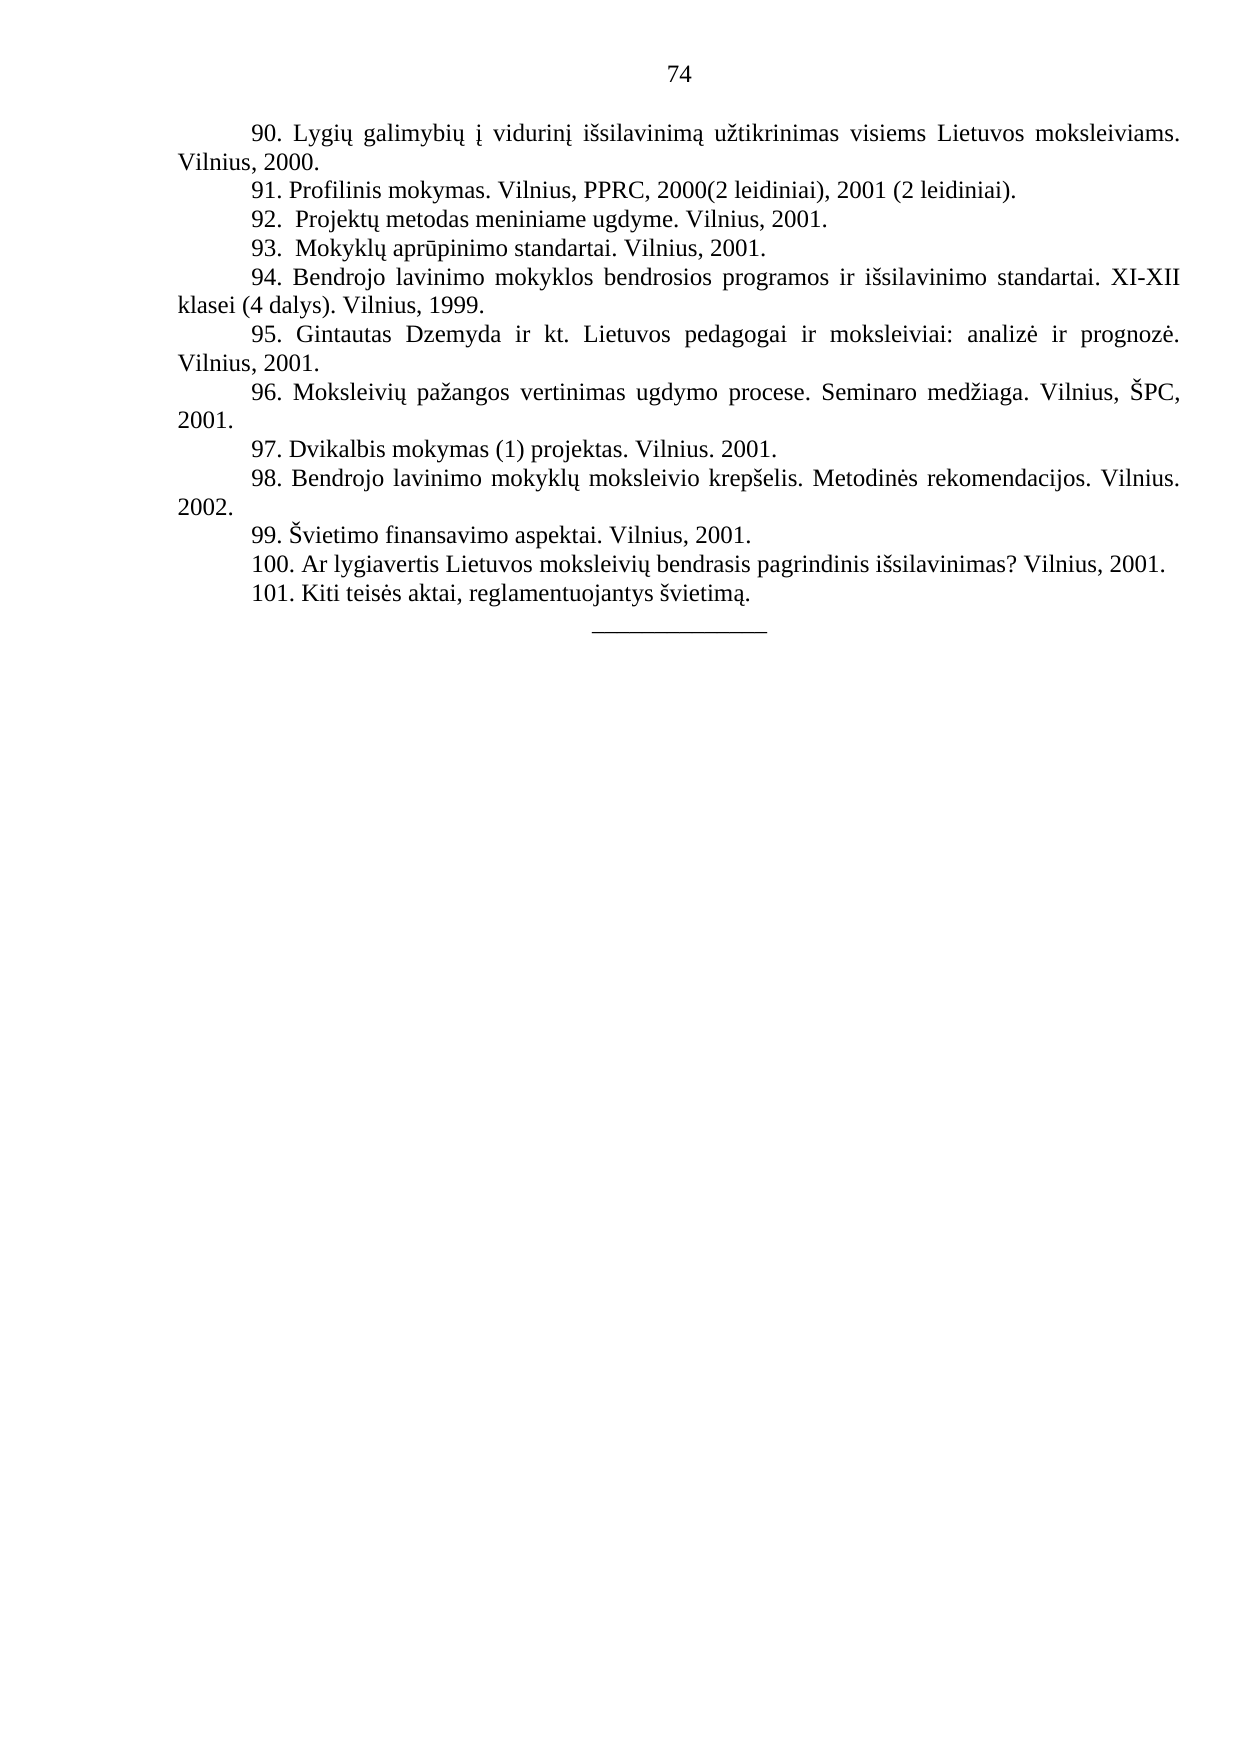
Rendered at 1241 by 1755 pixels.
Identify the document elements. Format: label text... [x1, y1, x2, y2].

text 90. Lygių galimybių į vidurinį išsilavinimą užtikrinimas visiems Lietuvos moksleiviams. Vilnius, 2000. [177, 118, 1181, 176]
text 96. Moksleivių pažangos vertinimas ugdymo procese. Seminaro medžiaga. Vilnius, ŠPC, 2001. [177, 377, 1181, 434]
text ______________ [177, 607, 1181, 636]
text 98. Bendrojo lavinimo mokyklų moksleivio krepšelis. Metodinės rekomendacijos. Vilnius. 2002. [177, 463, 1181, 521]
text 92. Projektų metodas meniniame ugdyme. Vilnius, 2001. [177, 204, 1181, 233]
text 93. Mokyklų aprūpinimo standartai. Vilnius, 2001. [177, 233, 1181, 262]
text 100. Ar lygiavertis Lietuvos moksleivių bendrasis pagrindinis išsilavinimas? Vilnius, 2001. [177, 549, 1181, 578]
text 95. Gintautas Dzemyda ir kt. Lietuvos pedagogai ir moksleiviai: analizė ir prognozė. Vilnius, 2001. [177, 319, 1181, 377]
text 94. Bendrojo lavinimo mokyklos bendrosios programos ir išsilavinimo standartai. XI-XII klasei (4 dalys). Vilnius, 1999. [177, 262, 1181, 319]
text 91. Profilinis mokymas. Vilnius, PPRC, 2000(2 leidiniai), 2001 (2 leidiniai). [177, 176, 1181, 204]
text 101. Kiti teisės aktai, reglamentuojantys švietimą. [177, 578, 1181, 607]
text 99. Švietimo finansavimo aspektai. Vilnius, 2001. [177, 521, 1181, 549]
text 97. Dvikalbis mokymas (1) projektas. Vilnius. 2001. [177, 434, 1181, 463]
